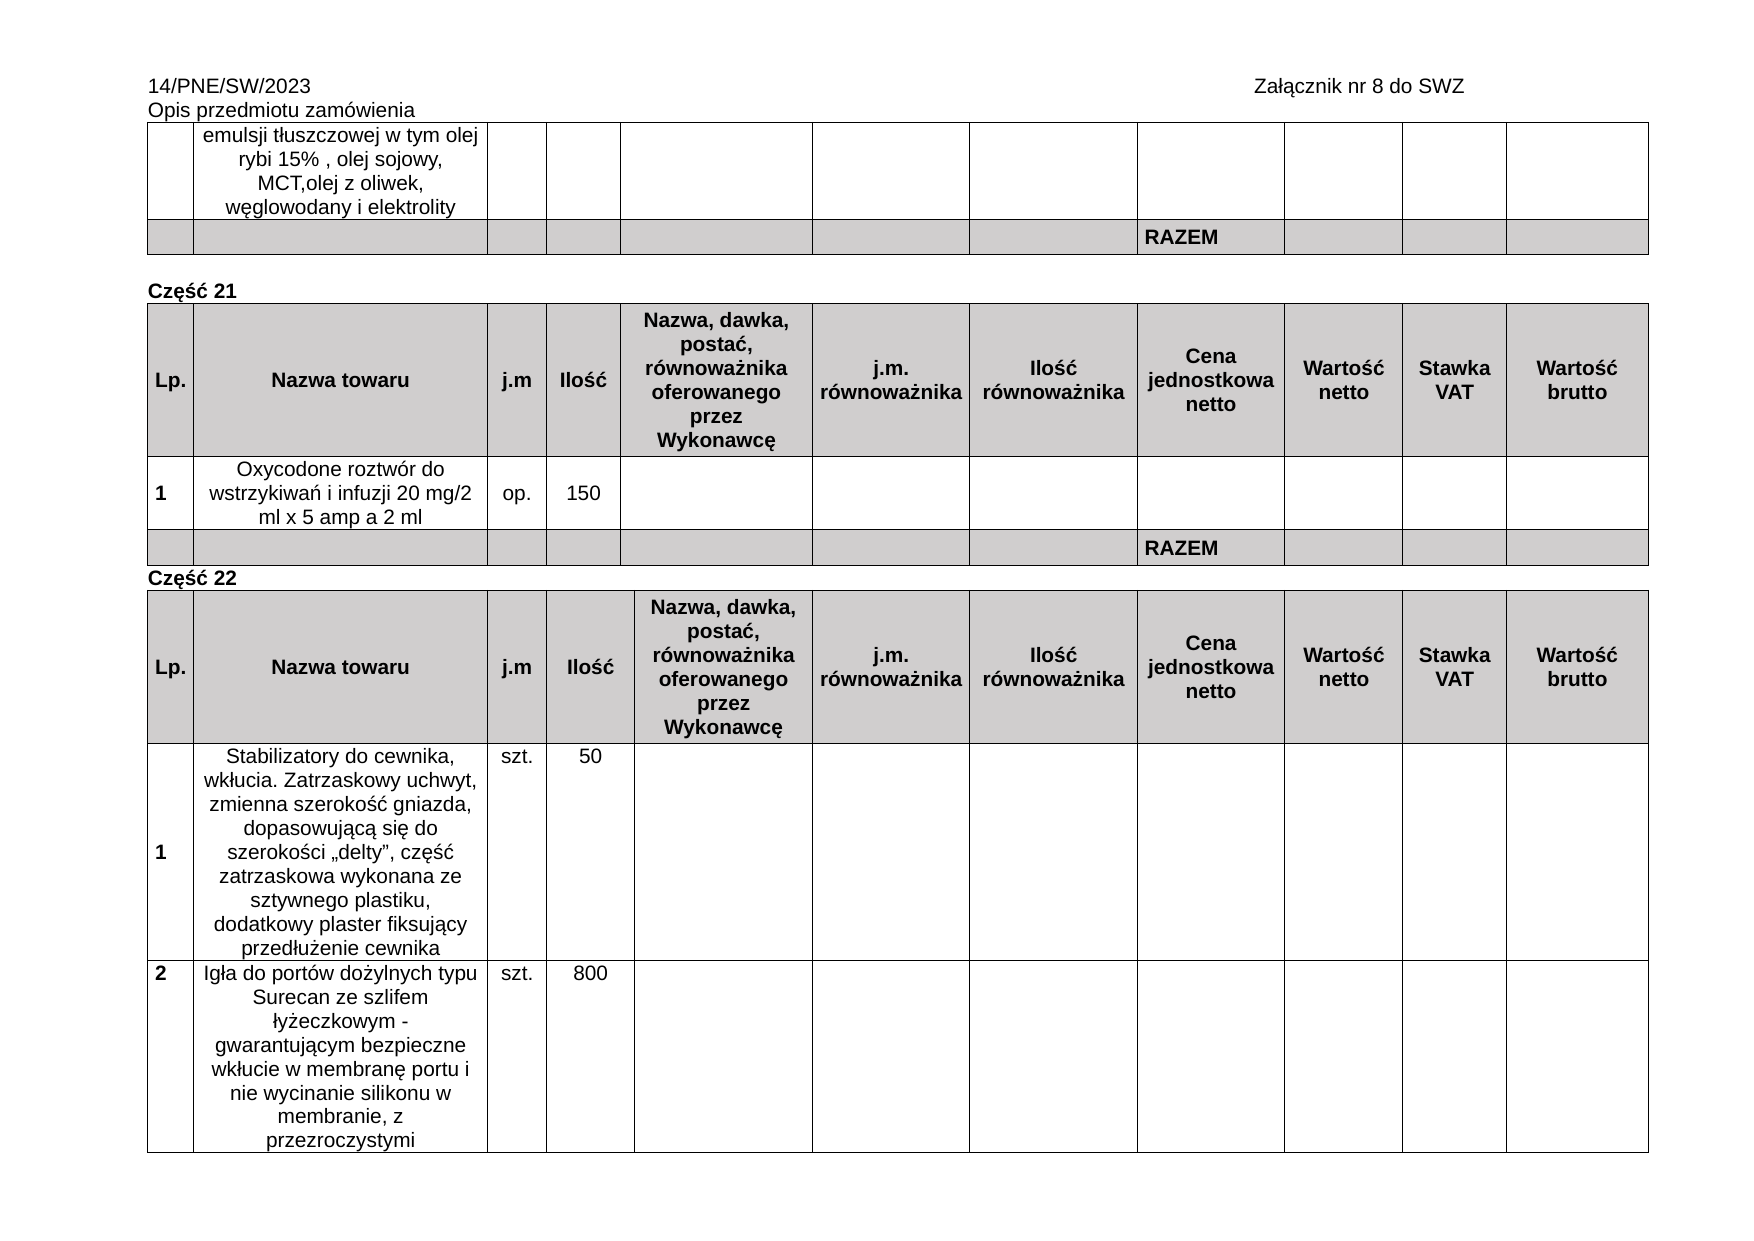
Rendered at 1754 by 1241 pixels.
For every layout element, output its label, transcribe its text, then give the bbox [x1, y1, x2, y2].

table_cell [148, 530, 193, 565]
table_cell emulsji tłuszczowej w tym olej rybi 15% , olej sojowy, MCT,olej z oliwek, węglowodany i elektrolity [194, 123, 487, 219]
table_cell [813, 530, 969, 565]
table_header Wartość netto [1285, 304, 1402, 456]
table_cell 150 [547, 457, 620, 529]
table_cell [1138, 961, 1284, 1152]
table_cell [635, 961, 812, 1152]
table_cell [1138, 744, 1284, 959]
table_cell [970, 220, 1137, 254]
table_cell 2 [148, 961, 193, 1152]
table_cell [1507, 744, 1648, 959]
table_cell [970, 457, 1137, 529]
table_header Ilość równoważnika [970, 304, 1137, 456]
table_cell [1285, 744, 1402, 959]
table_header j.m. równoważnika [813, 591, 969, 743]
table_header Lp. [148, 304, 193, 456]
table_cell [621, 457, 812, 529]
table_header Cena jednostkowa netto [1138, 591, 1284, 743]
table_cell [1285, 220, 1402, 254]
table_cell [1138, 457, 1284, 529]
table_header Nazwa towaru [194, 591, 487, 743]
table_cell [813, 123, 969, 219]
table_cell [813, 961, 969, 1152]
table_cell [1285, 530, 1402, 565]
table_cell [1285, 123, 1402, 219]
table_cell [813, 457, 969, 529]
table_cell [813, 744, 969, 959]
table_cell RAZEM [1138, 220, 1284, 254]
table_cell [1403, 457, 1506, 529]
table_header Lp. [148, 591, 193, 743]
table_cell [547, 530, 620, 565]
table_header Wartość brutto [1507, 591, 1648, 743]
table_cell 1 [148, 744, 193, 959]
table_header Nazwa towaru [194, 304, 487, 456]
table_cell [621, 530, 812, 565]
table_cell [488, 220, 546, 254]
table_cell [488, 530, 546, 565]
table_cell [635, 744, 812, 959]
table_cell [547, 220, 620, 254]
table_cell [1507, 123, 1648, 219]
table_cell [1507, 457, 1648, 529]
table_cell [1403, 220, 1506, 254]
table_cell [148, 123, 193, 219]
table_cell [813, 220, 969, 254]
table_header Ilość [547, 591, 634, 743]
table_cell szt. [488, 961, 546, 1152]
table_cell [1507, 961, 1648, 1152]
table_cell [547, 123, 620, 219]
table_header Stawka VAT [1403, 591, 1506, 743]
table_header Stawka VAT [1403, 304, 1506, 456]
table_cell [1403, 530, 1506, 565]
table_cell [1403, 961, 1506, 1152]
table_cell szt. [488, 744, 546, 959]
table_cell [621, 123, 812, 219]
table_cell RAZEM [1138, 530, 1284, 565]
text Część 21 [148, 279, 1606, 303]
table_cell [488, 123, 546, 219]
table_cell 800 [547, 961, 634, 1152]
table_cell [1138, 123, 1284, 219]
table_cell [194, 530, 487, 565]
table_cell [621, 220, 812, 254]
table_header j.m [488, 304, 546, 456]
table_header Ilość [547, 304, 620, 456]
table_cell [970, 530, 1137, 565]
table_header Nazwa, dawka, postać, równoważnika oferowanego przez Wykonawcę [635, 591, 812, 743]
table_header Wartość brutto [1507, 304, 1648, 456]
table_cell 50 [547, 744, 634, 959]
table_header Nazwa, dawka, postać, równoważnika oferowanego przez Wykonawcę [621, 304, 812, 456]
table_cell [1285, 457, 1402, 529]
table_header Cena jednostkowa netto [1138, 304, 1284, 456]
text Część 22 [148, 566, 1606, 590]
table_cell [1507, 220, 1648, 254]
table_header j.m [488, 591, 546, 743]
table_cell [970, 123, 1137, 219]
table_cell [1507, 530, 1648, 565]
table_cell Stabilizatory do cewnika, wkłucia. Zatrzaskowy uchwyt, zmienna szerokość gniazda, dopasowującą się do szerokości „delty”, część zatrzaskowa wykonana ze sztywnego plastiku, dodatkowy plaster fiksujący przedłużenie cewnika [194, 744, 487, 959]
table_cell Igła do portów dożylnych typu Surecan ze szlifem łyżeczkowym - gwarantującym bezpieczne wkłucie w membranę portu i nie wycinanie silikonu w membranie, z przezroczystymi [194, 961, 487, 1152]
table_cell Oxycodone roztwór do wstrzykiwań i infuzji 20 mg/2 ml x 5 amp a 2 ml [194, 457, 487, 529]
table_cell [1403, 123, 1506, 219]
table_cell 1 [148, 457, 193, 529]
table_cell [970, 744, 1137, 959]
table_cell [1285, 961, 1402, 1152]
table_cell [1403, 744, 1506, 959]
table_header Ilość równoważnika [970, 591, 1137, 743]
table_cell [970, 961, 1137, 1152]
table_cell op. [488, 457, 546, 529]
table_cell [148, 220, 193, 254]
table_cell [194, 220, 487, 254]
table_header Wartość netto [1285, 591, 1402, 743]
table_header j.m. równoważnika [813, 304, 969, 456]
